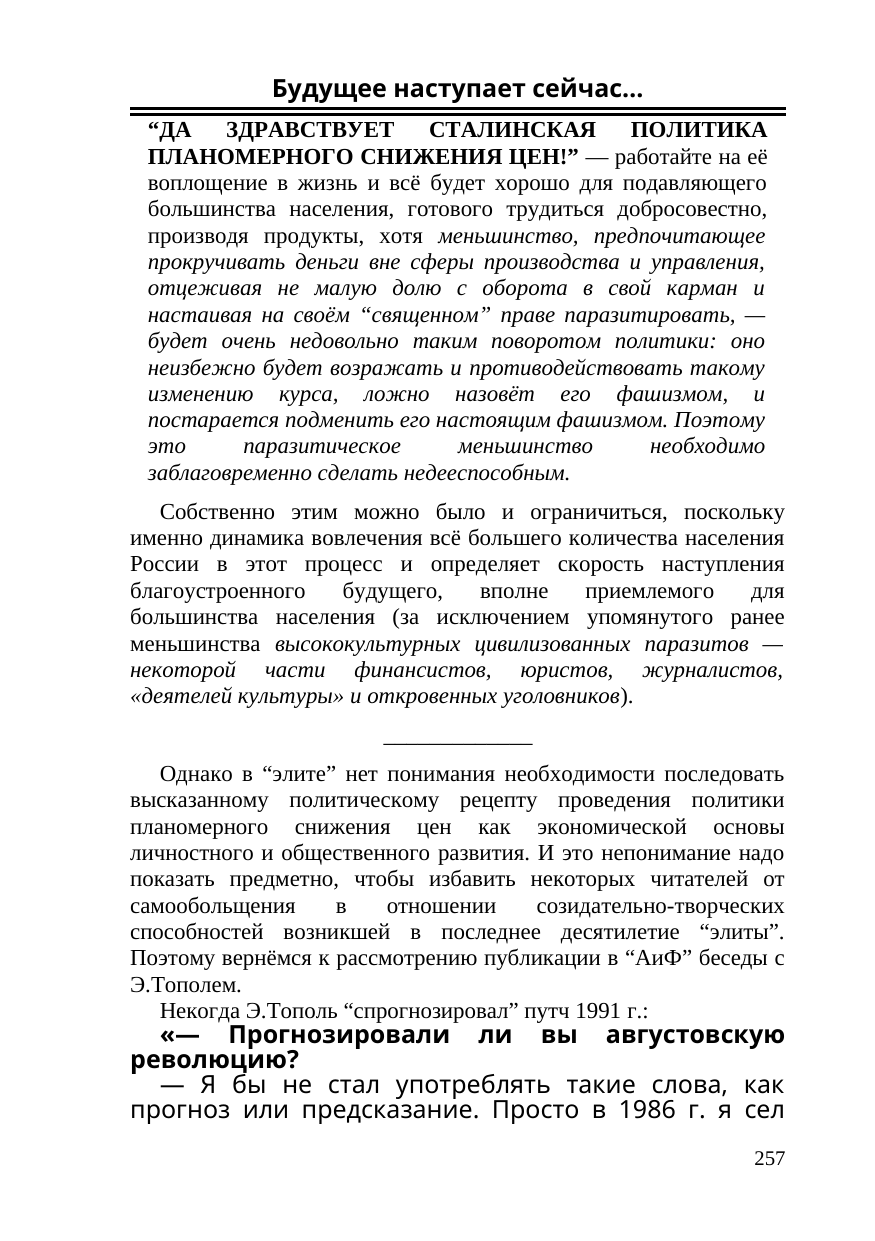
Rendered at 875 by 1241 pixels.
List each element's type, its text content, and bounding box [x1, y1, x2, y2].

text Однако в “элите” нет понимания необходимости последовать высказанному политическому рецепту проведения политики планомерного снижения цен как экономической основы личностного и общественного развития. И это непонимание надо показать предметно, чтобы избавить некоторых читателей от самообольщения в отношении созидательно-творческих способностей возникшей в последнее десятилетие “элиты”. Поэтому вернёмся к рассмотрению публикации в “АиФ” беседы с Э.Тополем. [130, 760, 786, 997]
text — Я бы не стал употреблять такие слова, как прогноз или предсказание. Просто в 1986 г. я сел [130, 1073, 786, 1123]
text Некогда Э.Тополь “спрогнозировал” путч 1991 г.: [130, 997, 786, 1023]
text _____________ [130, 721, 786, 747]
text Собственно этим можно было и ограничиться, поскольку именно динамика вовлечения всё большего количества населения России в этот процесс и определяет скорость наступления благоустроенного будущего, вполне приемлемого для большинства населения (за исключением упомянутого ранее меньшинства высококультурных цивилизованных паразитов — некоторой части финансистов, юристов, журналистов, «деятелей культуры» и откровенных уголовников). [130, 498, 786, 709]
text «— Прогнозировали ли вы августовскую революцию? [130, 1023, 786, 1073]
text “ДА ЗДРАВСТВУЕТ СТАЛИНСКАЯ ПОЛИТИКА ПЛАНОМЕРНОГО СНИЖЕНИЯ ЦЕН!” — работайте на её воплощение в жизнь и всё будет хорошо для подавляющего большинства населения, готового трудиться добросовестно, производя продукты, хотя меньшинство, предпочитающее прокручивать деньги вне сферы производства и управления, отцеживая не малую долю с оборота в свой карман и настаивая на своём “священном” праве паразитировать, — будет очень недовольно таким поворотом политики: оно неизбежно будет возражать и противодействовать такому изменению курса, ложно назовёт его фашизмом, и постарается подменить его настоящим фашизмом. Поэтому это паразитическое меньшинство необходимо заблаговременно сделать недееспособным. [148, 116, 768, 485]
